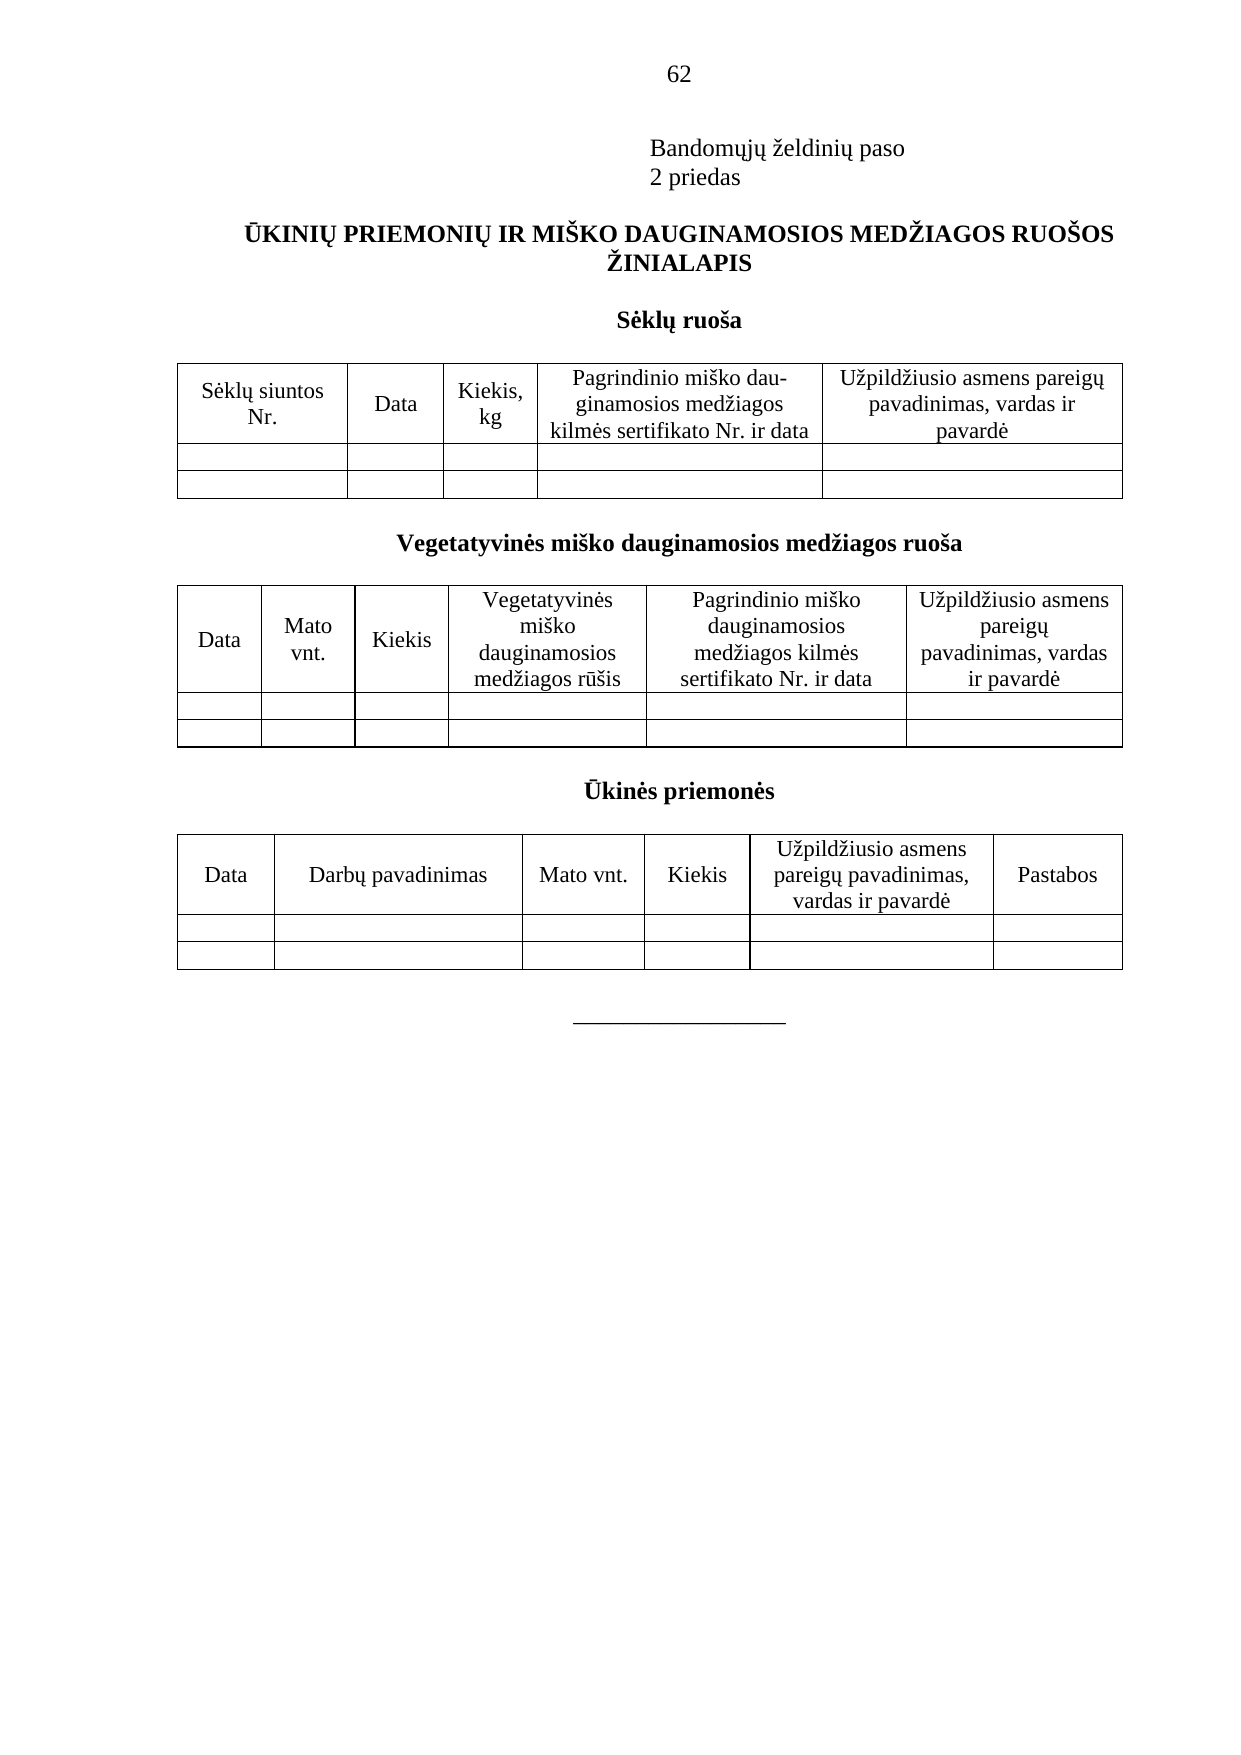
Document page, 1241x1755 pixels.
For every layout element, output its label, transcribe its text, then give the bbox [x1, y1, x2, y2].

table_cell [751, 915, 993, 941]
table_cell [751, 942, 993, 968]
text Ūkinės priemonės [177, 776, 1181, 805]
table_cell [356, 720, 448, 746]
text ŪKINIŲ PRIEMONIŲ IR MIŠKO DAUGINAMOSIOS MEDŽIAGOS RUOŠOS ŽINIALAPIS [177, 219, 1181, 277]
table_header Data [178, 835, 274, 914]
table_cell [262, 720, 354, 746]
table_cell [178, 471, 347, 498]
table_cell [348, 471, 443, 498]
table_cell [823, 444, 1122, 470]
table_cell [538, 471, 822, 498]
table_cell [647, 693, 906, 719]
table_cell [823, 471, 1122, 498]
table_header Užpildžiusio asmens pareigų pavadinimas, vardas ir pavardė [751, 835, 993, 914]
table_cell [647, 720, 906, 746]
table_cell [275, 942, 522, 968]
table_cell [262, 693, 354, 719]
table_cell [444, 471, 537, 498]
table_header Užpildžiusio asmens pareigų pavadinimas, vardas ir pavardė [907, 586, 1122, 692]
table_cell [178, 444, 347, 470]
text Sėklų ruoša [177, 305, 1181, 334]
table_cell [994, 915, 1122, 941]
table_header Data [348, 364, 443, 443]
table_cell [178, 720, 261, 746]
table_header Kiekis, kg [444, 364, 537, 443]
table_header Mato vnt. [523, 835, 644, 914]
table_cell [645, 942, 749, 968]
table_cell [538, 444, 822, 470]
table_cell [449, 693, 646, 719]
table_cell [907, 693, 1122, 719]
table_cell [178, 942, 274, 968]
table_cell [444, 444, 537, 470]
table_header Kiekis [645, 835, 749, 914]
text Bandomųjų želdinių paso [649, 133, 1181, 162]
table_cell [348, 444, 443, 470]
table_header Užpildžiusio asmens pareigų pavadinimas, vardas ir pavardė [823, 364, 1122, 443]
table_header Data [178, 586, 261, 692]
table_cell [645, 915, 749, 941]
table_header Kiekis [356, 586, 448, 692]
table_cell [523, 942, 644, 968]
table_cell [178, 693, 261, 719]
table_header Pagrindinio miško dauginamosios medžiagos kilmės sertifikato Nr. ir data [647, 586, 906, 692]
table_cell [523, 915, 644, 941]
table_cell [356, 693, 448, 719]
text 2 priedas [649, 162, 1181, 190]
table_header Vegetatyvinės miško dauginamosios medžiagos rūšis [449, 586, 646, 692]
text _________________ [177, 998, 1181, 1027]
table_header Darbų pavadinimas [275, 835, 522, 914]
table_header Pastabos [994, 835, 1122, 914]
table_cell [449, 720, 646, 746]
table_header Sėklų siuntos Nr. [178, 364, 347, 443]
table_cell [178, 915, 274, 941]
table_cell [275, 915, 522, 941]
table_cell [994, 942, 1122, 968]
table_cell [907, 720, 1122, 746]
text Vegetatyvinės miško dauginamosios medžiagos ruoša [177, 528, 1181, 556]
table_header Pagrindinio miško dau-ginamosios medžiagos kilmės sertifikato Nr. ir data [538, 364, 822, 443]
table_header Mato vnt. [262, 586, 354, 692]
